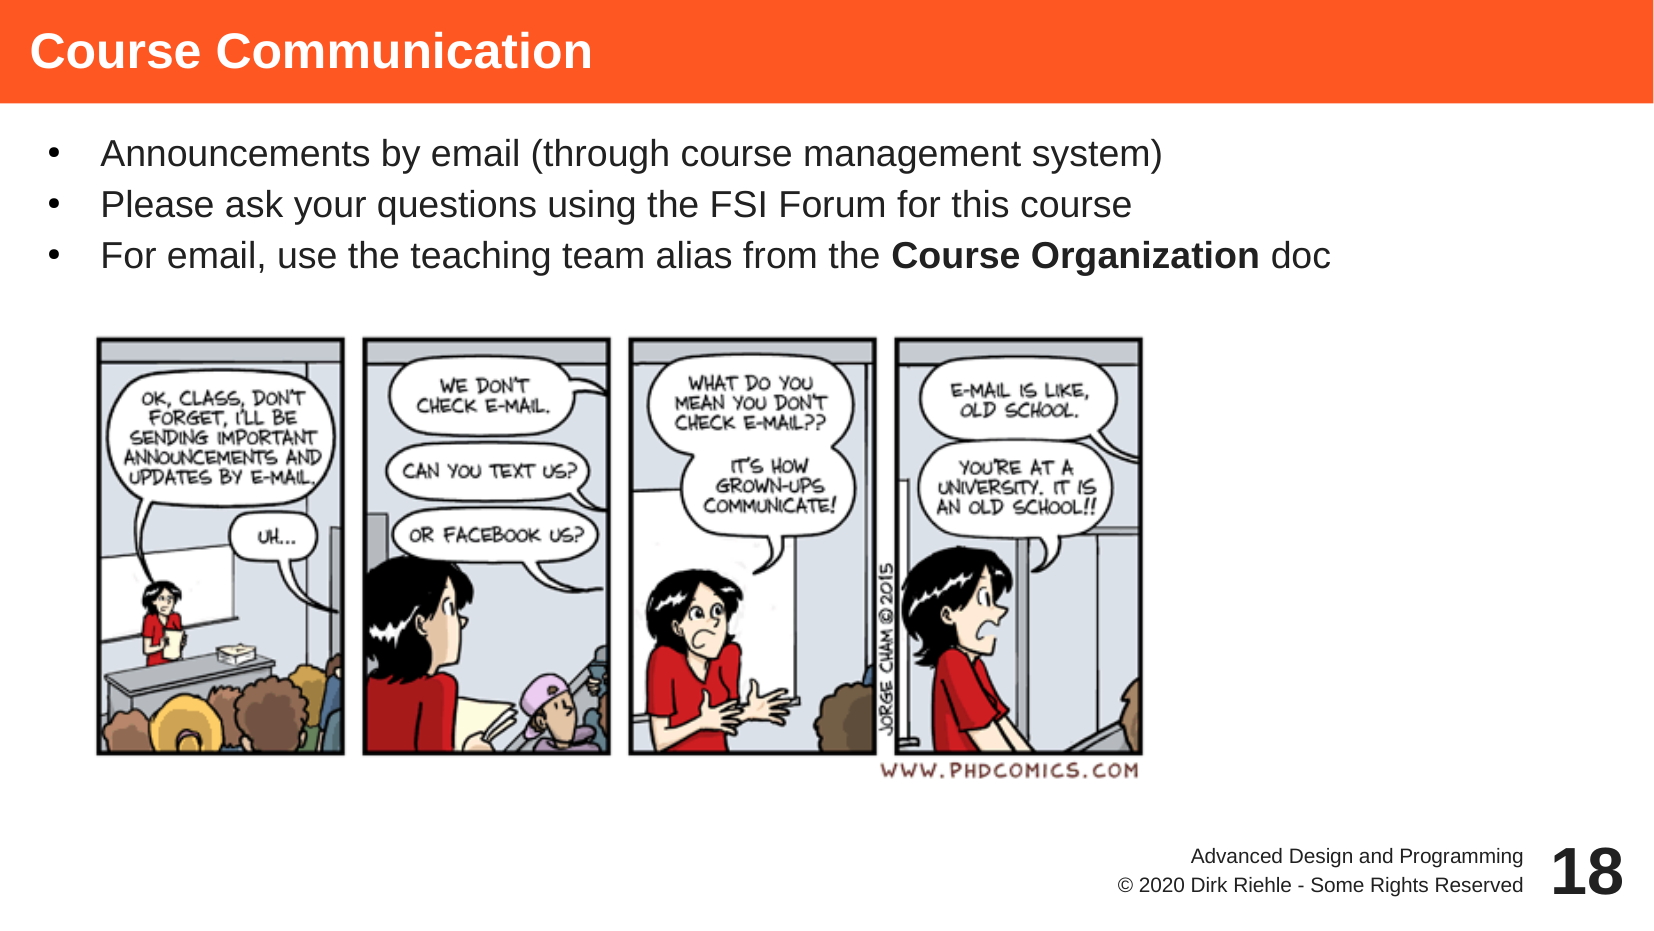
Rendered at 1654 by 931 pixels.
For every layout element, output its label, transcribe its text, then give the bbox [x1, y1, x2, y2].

picture [88, 324, 1152, 786]
list Announcements by email (through course management system) Please ask your questions using the FSI Forum for this course For email, use the teaching team alias from the Course Organization doc [29, 132, 1625, 813]
title Course Communication [0, 0, 1654, 104]
